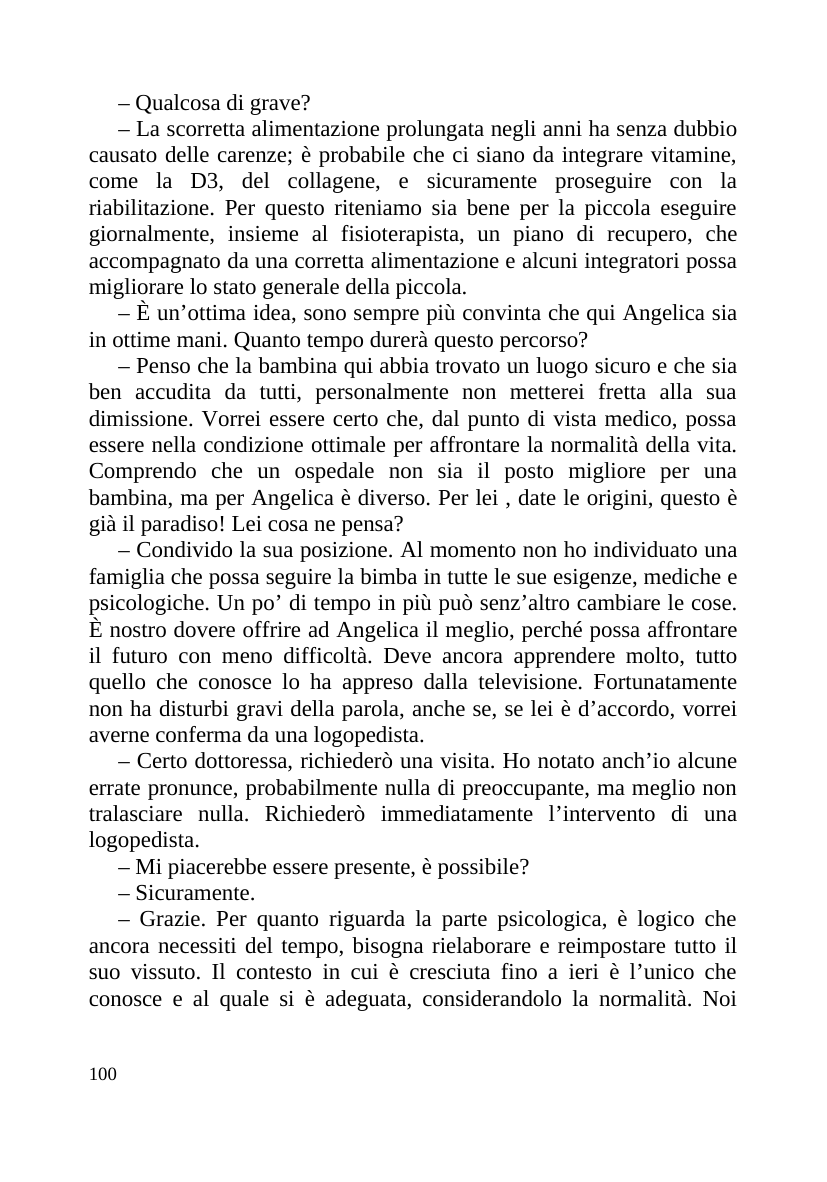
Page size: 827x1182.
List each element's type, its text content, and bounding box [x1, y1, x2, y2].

text – Penso che la bambina qui abbia trovato un luogo sicuro e che sia ben accudita da tutti, personalmente non metterei fretta alla sua dimissione. Vorrei essere certo che, dal punto di vista medico, possa essere nella condizione ottimale per affrontare la normalità della vita. Comprendo che un ospedale non sia il posto migliore per una bambina, ma per Angelica è diverso. Per lei , date le origini, questo è già il paradiso! Lei cosa ne pensa? [88, 352, 738, 537]
text – Certo dottoressa, richiederò una visita. Ho notato anch’io alcune errate pronunce, probabilmente nulla di preoccupante, ma meglio non tralasciare nulla. Richiederò immediatamente l’intervento di una logopedista. [88, 747, 738, 853]
text – La scorretta alimentazione prolungata negli anni ha senza dubbio causato delle carenze; è probabile che ci siano da integrare vitamine, come la D3, del collagene, e sicuramente proseguire con la riabilitazione. Per questo riteniamo sia bene per la piccola eseguire giornalmente, insieme al fisioterapista, un piano di recupero, che accompagnato da una corretta alimentazione e alcuni integratori possa migliorare lo stato generale della piccola. [88, 115, 738, 299]
text – Qualcosa di grave? [88, 88, 738, 115]
text – Condivido la sua posizione. Al momento non ho individuato una famiglia che possa seguire la bimba in tutte le sue esigenze, mediche e psicologiche. Un po’ di tempo in più può senz’altro cambiare le cose. è nostro dovere offrire ad Angelica il meglio, perché possa affrontare il futuro con meno difficoltà. Deve ancora apprendere molto, tutto quello che conosce lo ha appreso dalla televisione. Fortunatamente non ha disturbi gravi della parola, anche se, se lei è d’accordo, vorrei averne conferma da una logopedista. [88, 537, 738, 747]
text – Sicuramente. [88, 879, 738, 906]
text – Mi piacerebbe essere presente, è possibile? [88, 853, 738, 879]
text – Grazie. Per quanto riguarda la parte psicologica, è logico che ancora necessiti del tempo, bisogna rielaborare e reimpostare tutto il suo vissuto. Il contesto in cui è cresciuta fino a ieri è l’unico che conosce e al quale si è adeguata, considerandolo la normalità. Noi [88, 906, 738, 1011]
text – è un’ottima idea, sono sempre più convinta che qui Angelica sia in ottime mani. Quanto tempo durerà questo percorso? [88, 299, 738, 352]
